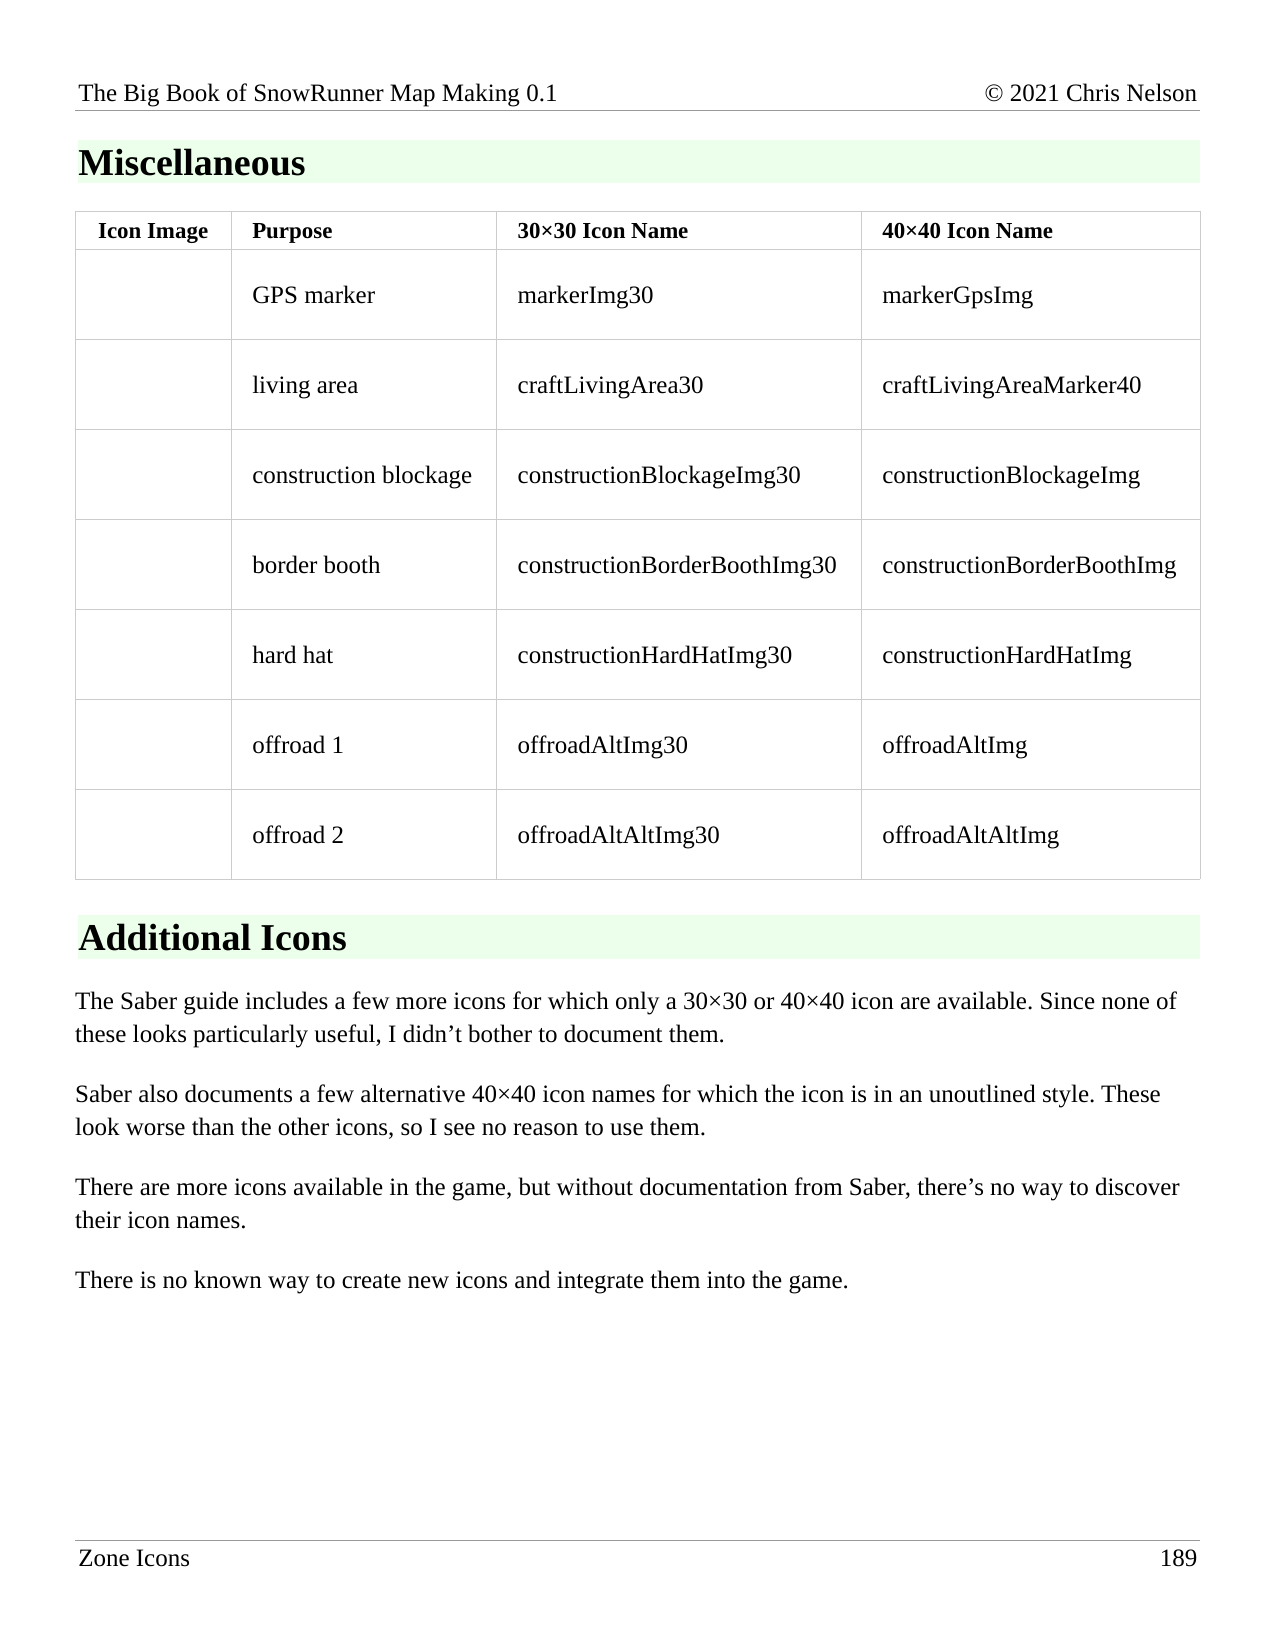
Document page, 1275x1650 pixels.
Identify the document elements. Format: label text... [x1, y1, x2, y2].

table_cell construction blockage [232, 430, 496, 519]
table_header 30×30 Icon Name [497, 212, 861, 249]
table_header 40×40 Icon Name [862, 212, 1200, 249]
table_cell constructionBlockageImg30 [497, 430, 861, 519]
table_header Purpose [232, 212, 496, 249]
table_cell [76, 520, 231, 609]
text Saber also documents a few alternative 40×40 icon names for which the icon is in an unoutlined style. These look worse than the other icons, so I see no reason to use them. [75, 1079, 1200, 1141]
table_cell [76, 340, 231, 429]
table_header Icon Image [76, 212, 231, 249]
table_cell living area [232, 340, 496, 429]
table_cell craftLivingArea30 [497, 340, 861, 429]
table_cell craftLivingAreaMarker40 [862, 340, 1200, 429]
table_cell GPS marker [232, 250, 496, 339]
table_cell constructionHardHatImg30 [497, 610, 861, 699]
table_cell hard hat [232, 610, 496, 699]
subtitle Additional Icons [78, 915, 1200, 959]
table_cell [76, 250, 231, 339]
table_cell constructionBorderBoothImg [862, 520, 1200, 609]
table_cell border booth [232, 520, 496, 609]
table_cell [76, 790, 231, 879]
table_cell markerImg30 [497, 250, 861, 339]
text There are more icons available in the game, but without documentation from Saber, there’s no way to discover their icon names. [75, 1172, 1200, 1234]
table_cell offroadAltImg30 [497, 700, 861, 789]
table_cell offroadAltAltImg30 [497, 790, 861, 879]
table_cell [76, 610, 231, 699]
table_cell constructionHardHatImg [862, 610, 1200, 699]
table_cell offroadAltImg [862, 700, 1200, 789]
table_cell [76, 700, 231, 789]
table_cell [76, 430, 231, 519]
table_cell markerGpsImg [862, 250, 1200, 339]
text There is no known way to create new icons and integrate them into the game. [75, 1265, 1200, 1294]
table_cell constructionBorderBoothImg30 [497, 520, 861, 609]
subtitle Miscellaneous [78, 140, 1200, 183]
table_cell offroadAltAltImg [862, 790, 1200, 879]
table_cell offroad 1 [232, 700, 496, 789]
text The Saber guide includes a few more icons for which only a 30×30 or 40×40 icon are available. Since none of these looks particularly useful, I didn’t bother to document them. [75, 986, 1200, 1048]
table_cell offroad 2 [232, 790, 496, 879]
table_cell constructionBlockageImg [862, 430, 1200, 519]
